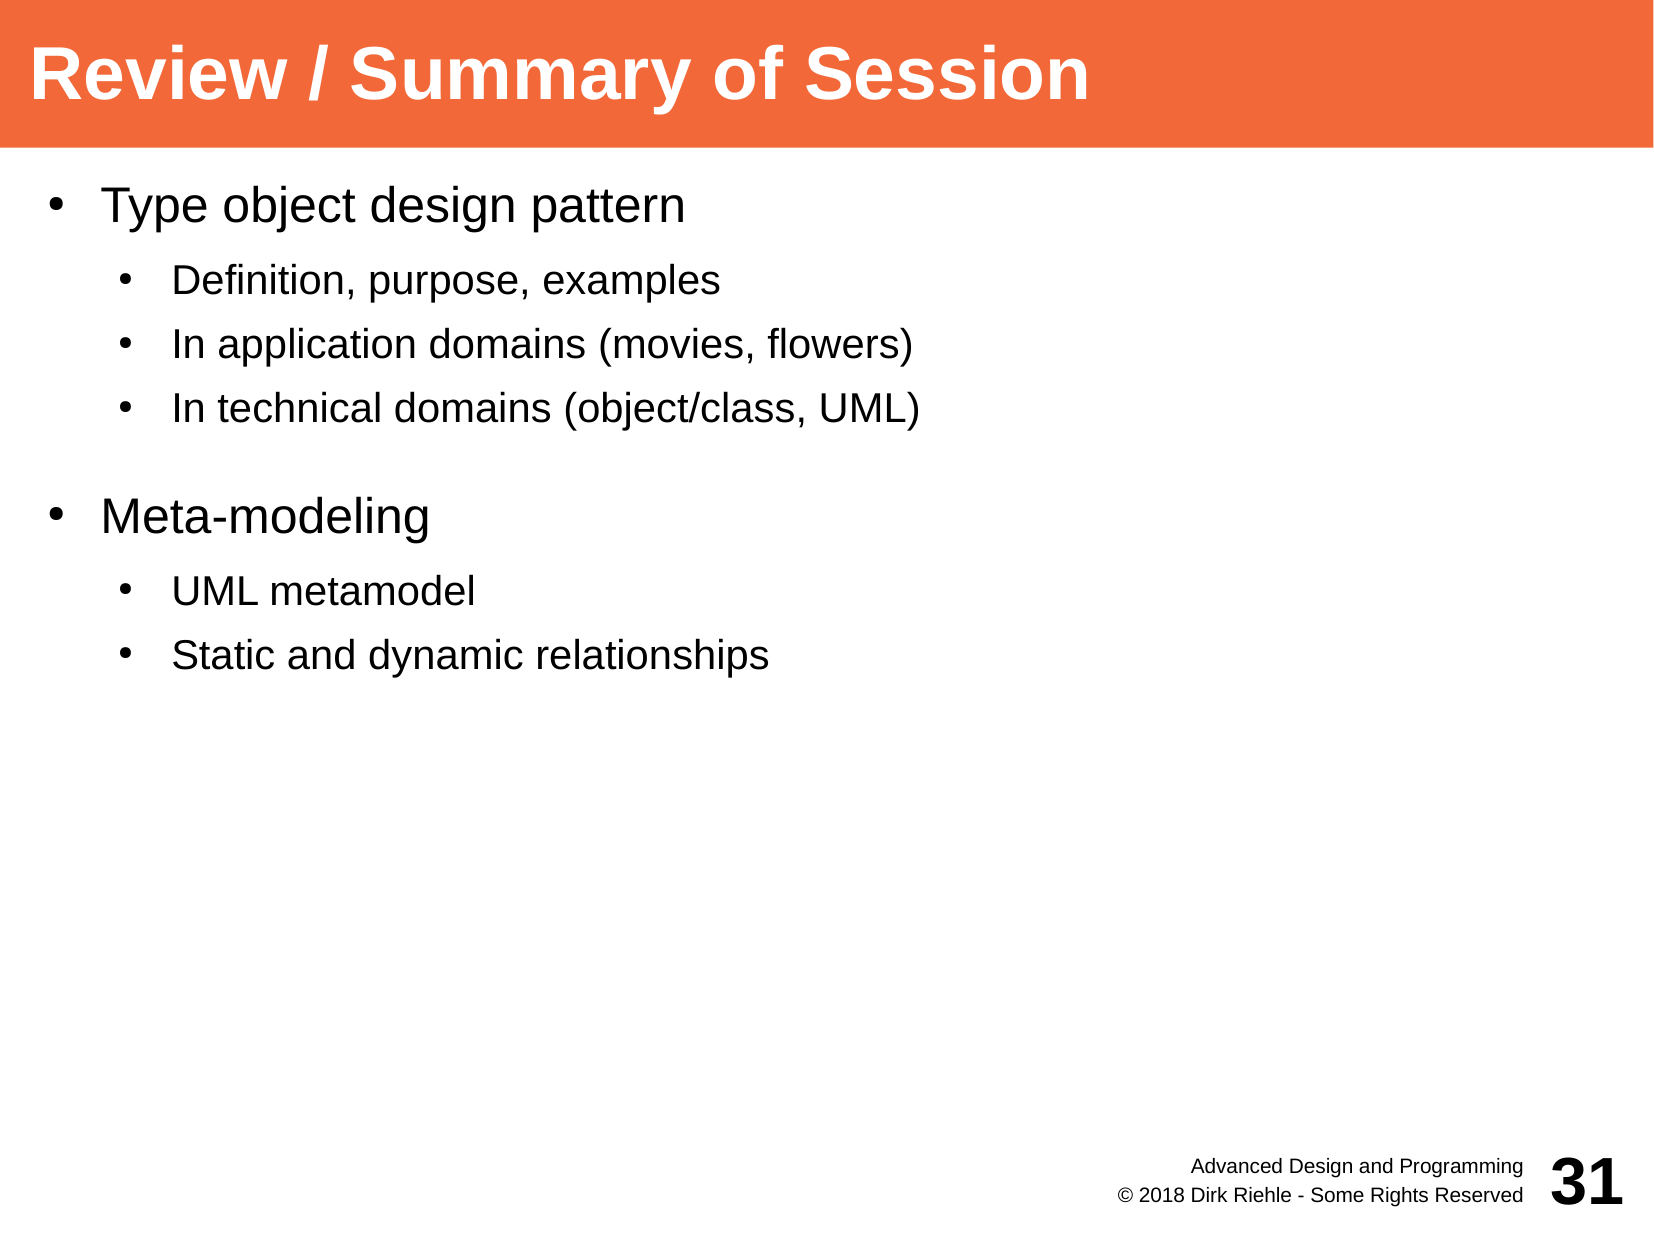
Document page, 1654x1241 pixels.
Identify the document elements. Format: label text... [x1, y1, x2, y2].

list Type object design pattern Definition, purpose, examples In application domains (movies, flowers) In technical domains (object/class, UML) Meta-modeling UML metamodel Static and dynamic relationships [29, 177, 1625, 1063]
title Review / Summary of Session [0, 0, 1654, 148]
